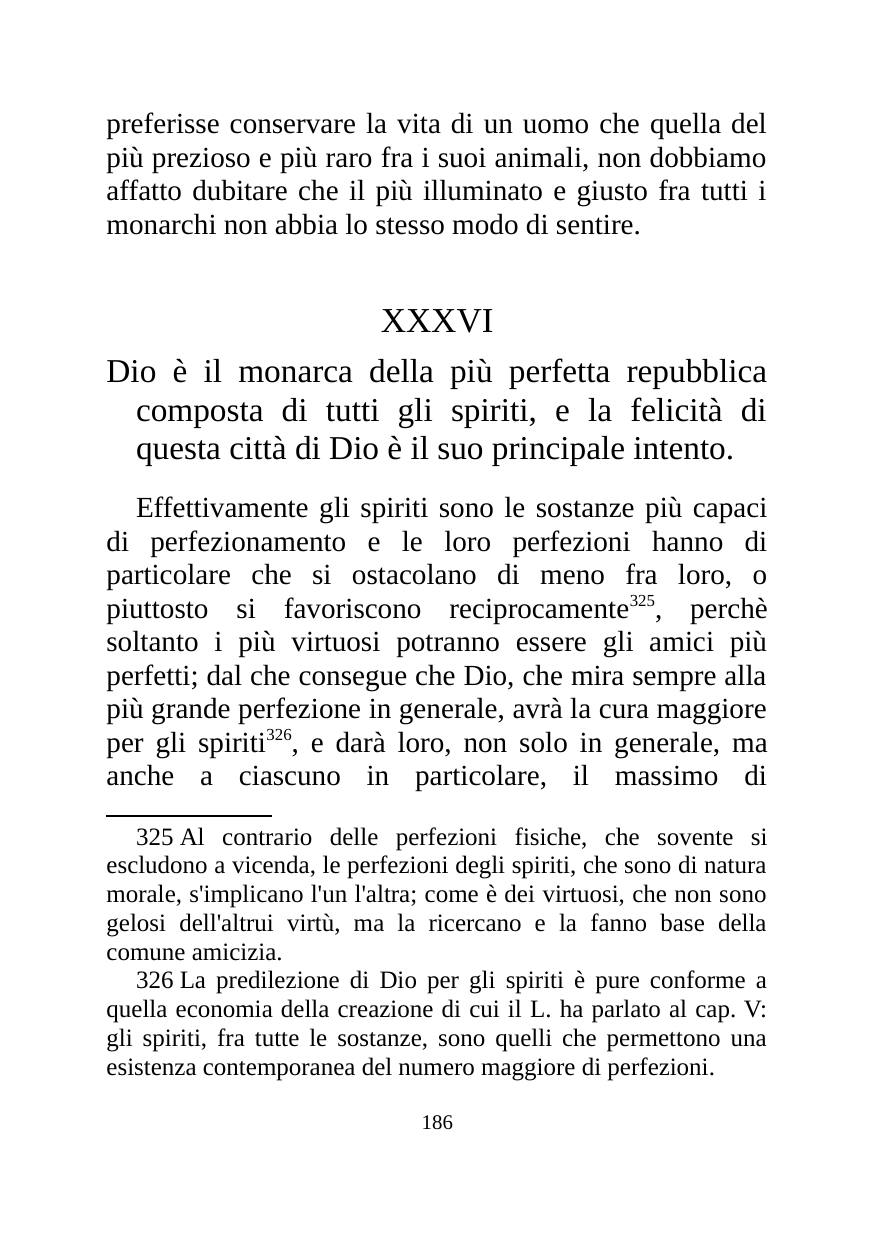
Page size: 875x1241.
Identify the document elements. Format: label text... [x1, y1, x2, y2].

subtitle Dio è il monarca della più perfetta repubblica composta di tutti gli spiriti, e la felicità di questa città di Dio è il suo principale intento. [106, 351, 768, 466]
subtitle XXXVI [106, 299, 768, 340]
text La predilezione di Dio per gli spiriti è pure conforme a quella economia della creazione di cui il L. ha parlato al cap. V: gli spiriti, fra tutte le sostanze, sono quelli che permettono una esistenza contemporanea del numero maggiore di perfezioni. [106, 965, 768, 1080]
text Effettivamente gli spiriti sono le sostanze più capaci di perfezionamento e le loro perfezioni hanno di particolare che si ostacolano di meno fra loro, o piuttosto si favoriscono reciprocamente, perchè soltanto i più virtuosi potranno essere gli amici più perfetti; dal che consegue che Dio, che mira sempre alla più grande perfezione in generale, avrà la cura maggiore per gli spiriti, e darà loro, non solo in generale, ma anche a ciascuno in particolare, il massimo di [106, 490, 768, 792]
text preferisse conservare la vita di un uomo che quella del più prezioso e più raro fra i suoi animali, non dobbiamo affatto dubitare che il più illuminato e giusto fra tutti i monarchi non abbia lo stesso modo di sentire. [106, 106, 768, 240]
text Al contrario delle perfezioni fisiche, che sovente si escludono a vicenda, le perfezioni degli spiriti, che sono di natura morale, s'implicano l'un l'altra; come è dei virtuosi, che non sono gelosi dell'altrui virtù, ma la ricercano e la fanno base della comune amicizia. [106, 822, 768, 965]
